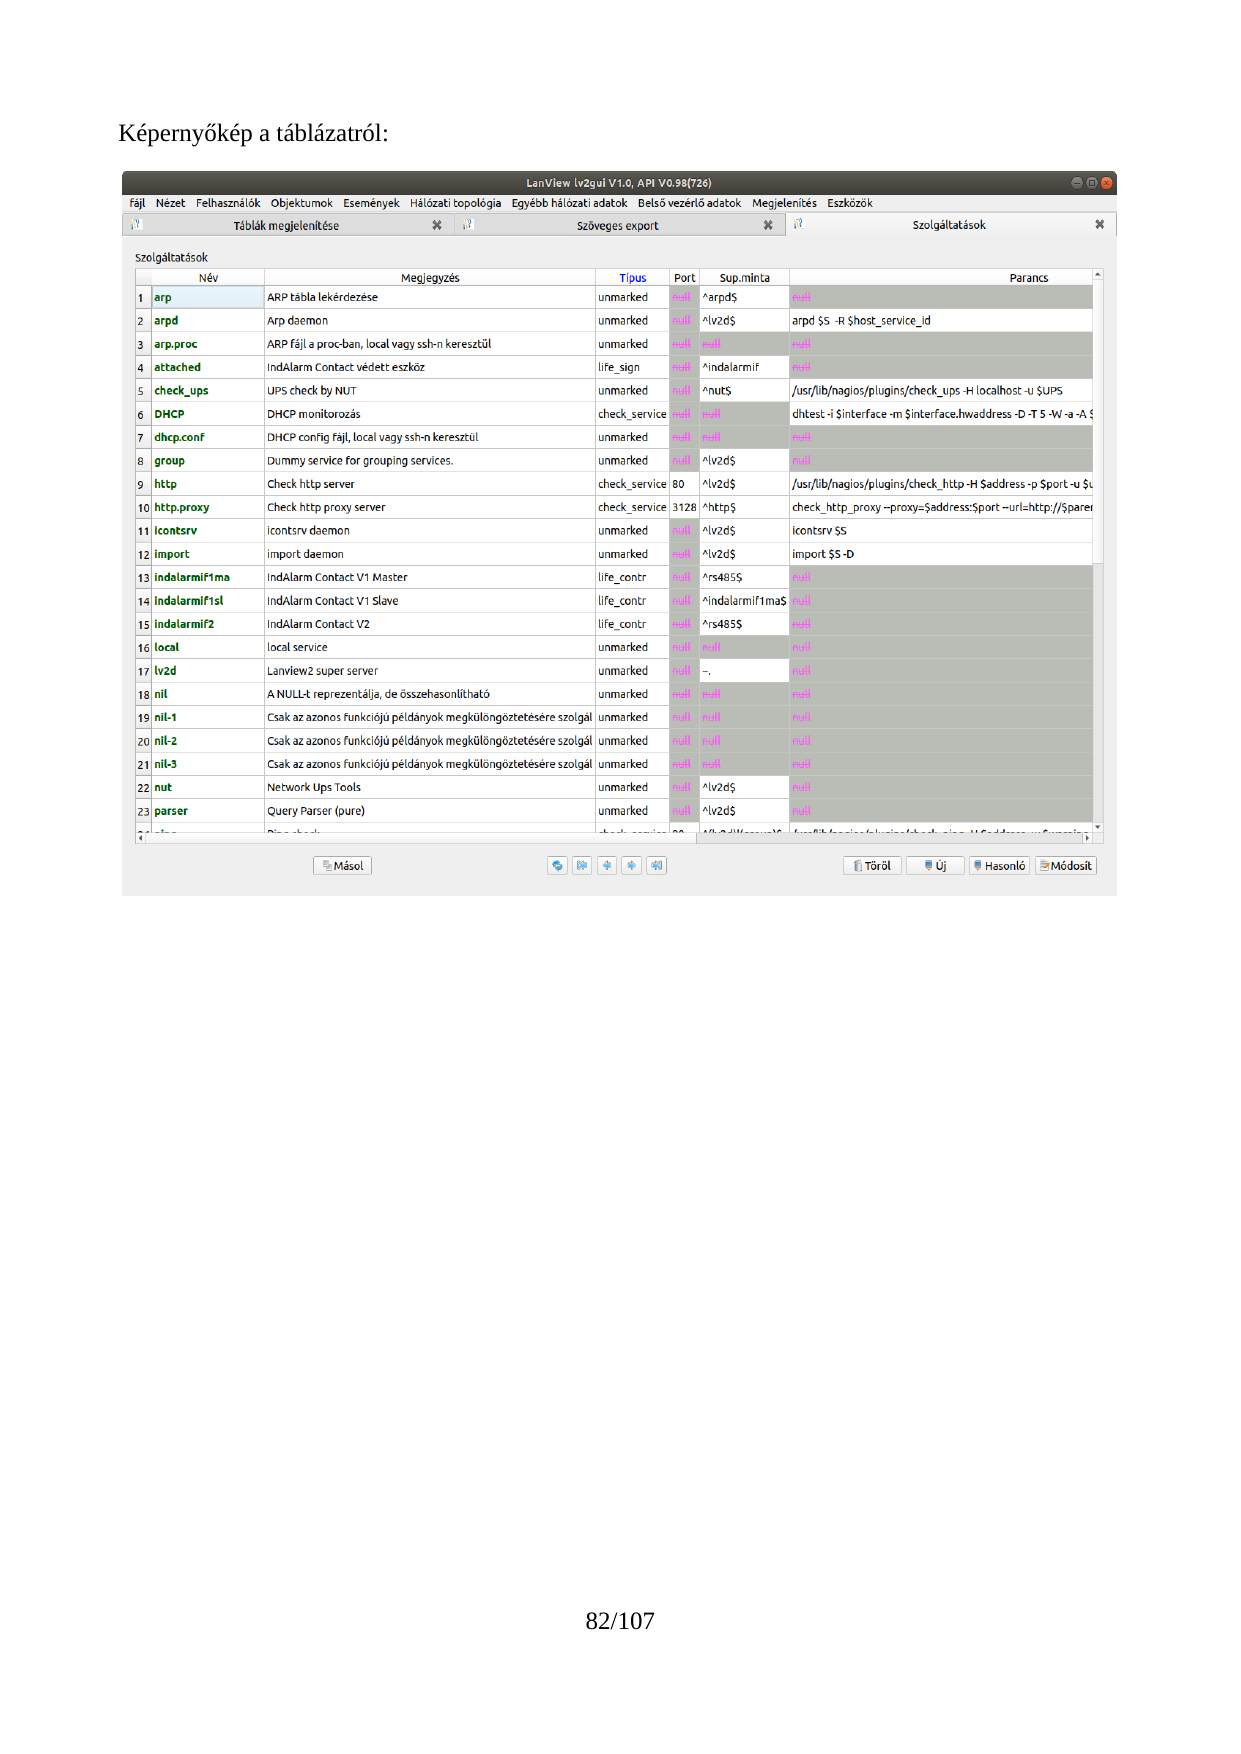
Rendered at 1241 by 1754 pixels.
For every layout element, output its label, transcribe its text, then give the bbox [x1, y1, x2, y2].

text Képernyőkép a táblázatról: [118, 118, 1122, 147]
picture [118, 167, 1123, 903]
